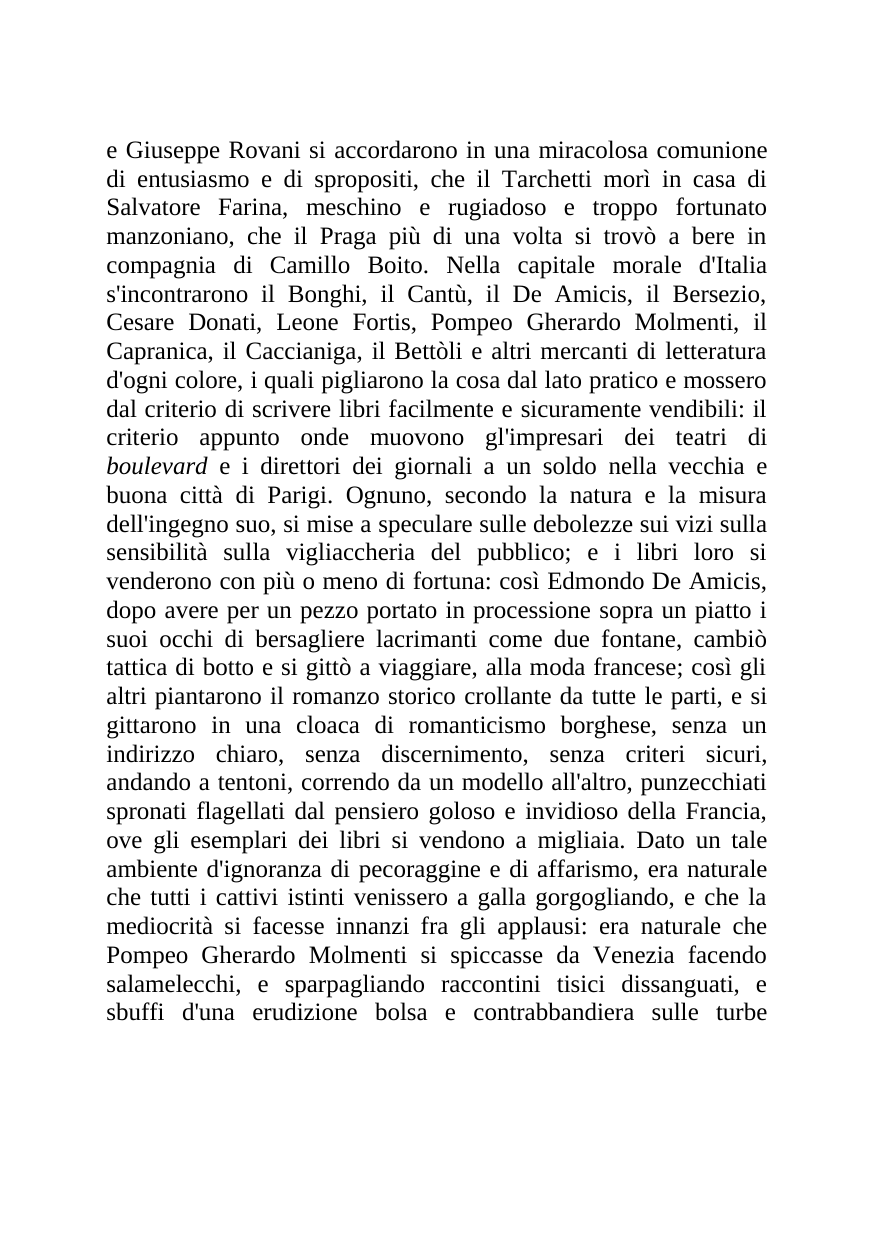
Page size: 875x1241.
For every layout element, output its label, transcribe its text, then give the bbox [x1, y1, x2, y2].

text e Giuseppe Rovani si accordarono in una miracolosa comunione di entusiasmo e di spropositi, che il Tarchetti morì in casa di Salvatore Farina, meschino e rugiadoso e troppo fortunato manzoniano, che il Praga più di una volta si trovò a bere in compagnia di Camillo Boito. Nella capitale morale d'Italia s'incontrarono il Bonghi, il Cantù, il De Amicis, il Bersezio, Cesare Donati, Leone Fortis, Pompeo Gherardo Molmenti, il Capranica, il Caccianiga, il Bettòli e altri mercanti di letteratura d'ogni colore, i quali pigliarono la cosa dal lato pratico e mossero dal criterio di scrivere libri facilmente e sicuramente vendibili: il criterio appunto onde muovono gl'impresari dei teatri di boulevard e i direttori dei giornali a un soldo nella vecchia e buona città di Parigi. Ognuno, secondo la natura e la misura dell'ingegno suo, si mise a speculare sulle debolezze sui vizi sulla sensibilità sulla vigliaccheria del pubblico; e i libri loro si venderono con più o meno di fortuna: così Edmondo De Amicis, dopo avere per un pezzo portato in processione sopra un piatto i suoi occhi di bersagliere lacrimanti come due fontane, cambiò tattica di botto e si gittò a viaggiare, alla moda francese; così gli altri piantarono il romanzo storico crollante da tutte le parti, e si gittarono in una cloaca di romanticismo borghese, senza un indirizzo chiaro, senza discernimento, senza criteri sicuri, andando a tentoni, correndo da un modello all'altro, punzecchiati spronati flagellati dal pensiero goloso e invidioso della Francia, ove gli esemplari dei libri si vendono a migliaia. Dato un tale ambiente d'ignoranza di pecoraggine e di affarismo, era naturale che tutti i cattivi istinti venissero a galla gorgogliando, e che la mediocrità si facesse innanzi fra gli applausi: era naturale che Pompeo Gherardo Molmenti si spiccasse da Venezia facendo salamelecchi, e sparpagliando raccontini tisici dissanguati, e sbuffi d'una erudizione bolsa e contrabbandiera sulle turbe [106, 135, 768, 1026]
